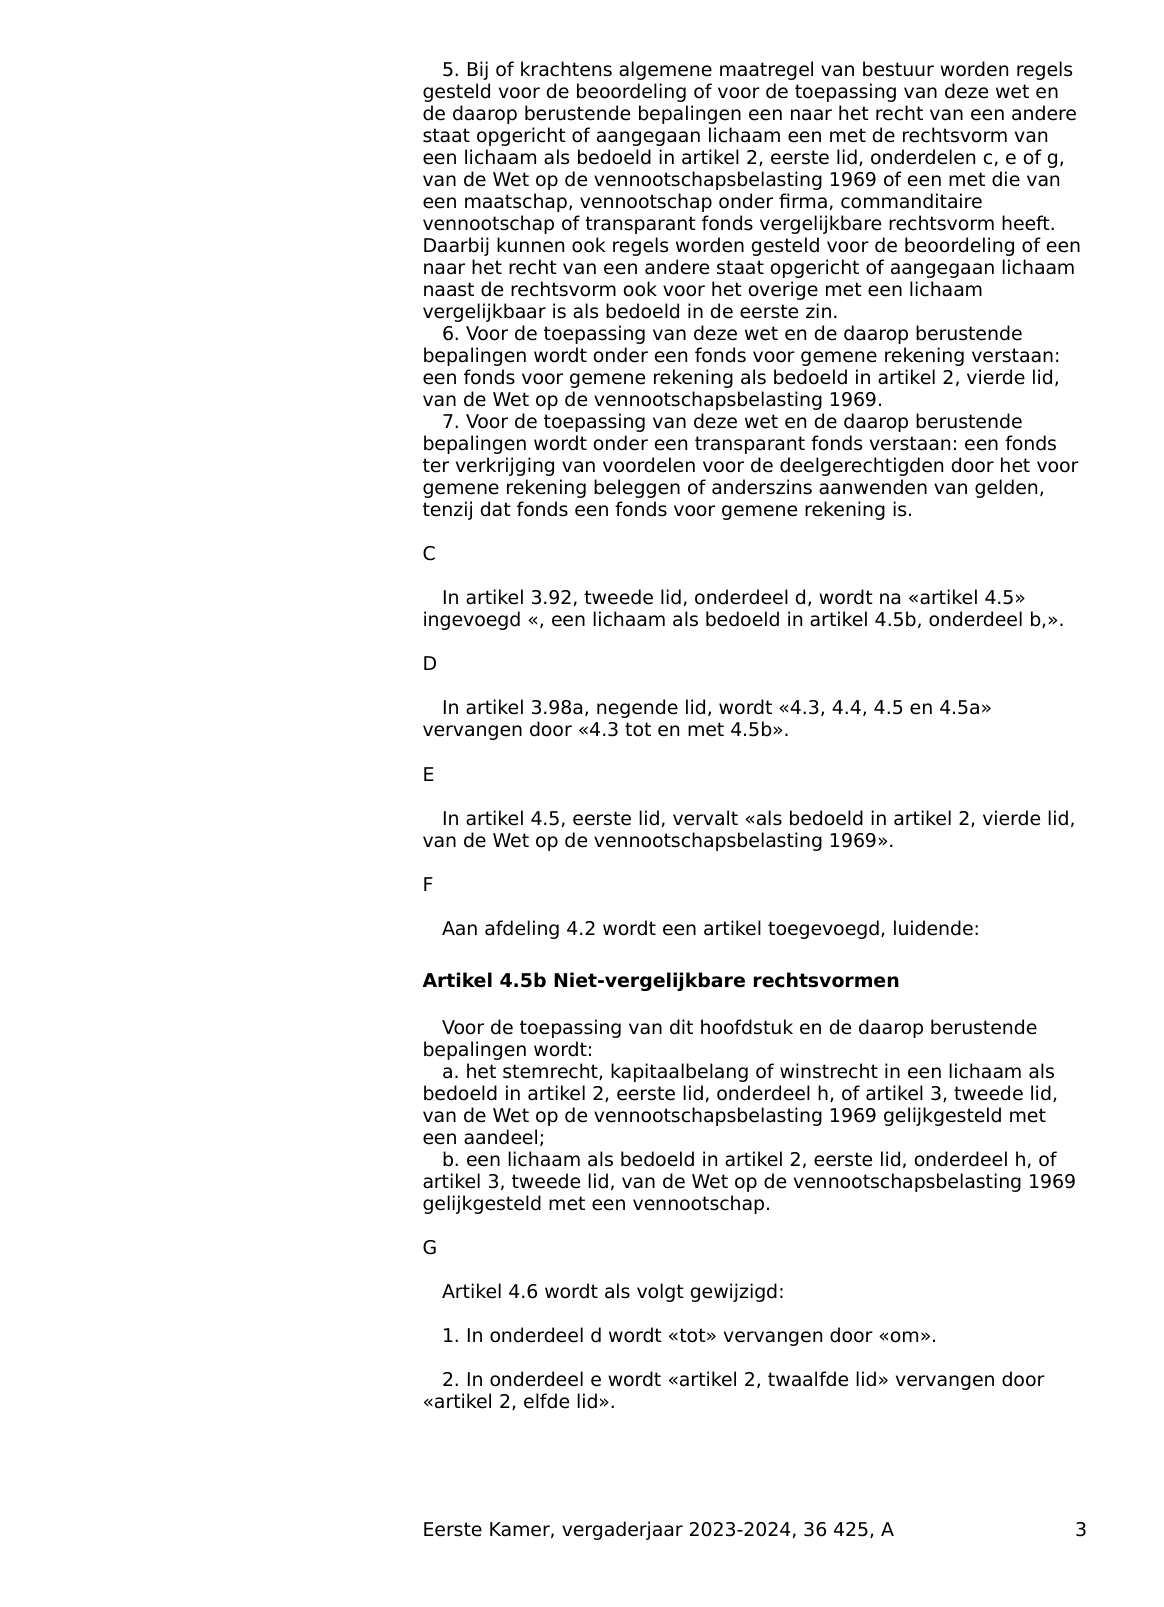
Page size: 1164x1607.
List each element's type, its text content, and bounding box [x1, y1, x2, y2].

text C [422, 543, 1087, 565]
text a. het stemrecht, kapitaalbelang of winstrecht in een lichaam als bedoeld in artikel 2, eerste lid, onderdeel h, of artikel 3, tweede lid, van de Wet op de vennootschapsbelasting 1969 gelijkgesteld met een aandeel; [422, 1061, 1087, 1149]
text 5. Bij of krachtens algemene maatregel van bestuur worden regels gesteld voor de beoordeling of voor de toepassing van deze wet en de daarop berustende bepalingen een naar het recht van een andere staat opgericht of aangegaan lichaam een met de rechtsvorm van een lichaam als bedoeld in artikel 2, eerste lid, onderdelen c, e of g, van de Wet op de vennootschapsbelasting 1969 of een met die van een maatschap, vennootschap onder firma, commanditaire vennootschap of transparant fonds vergelijkbare rechtsvorm heeft. Daarbij kunnen ook regels worden gesteld voor de beoordeling of een naar het recht van een andere staat opgericht of aangegaan lichaam naast de rechtsvorm ook voor het overige met een lichaam vergelijkbaar is als bedoeld in de eerste zin. [422, 59, 1087, 323]
text G [422, 1237, 1087, 1259]
text 7. Voor de toepassing van deze wet en de daarop berustende bepalingen wordt onder een transparant fonds verstaan: een fonds ter verkrijging van voordelen voor de deelgerechtigden door het voor gemene rekening beleggen of anderszins aanwenden van gelden, tenzij dat fonds een fonds voor gemene rekening is. [422, 411, 1087, 521]
subtitle Artikel 4.5b Niet-vergelijkbare rechtsvormen [422, 970, 1087, 992]
text 2. In onderdeel e wordt «artikel 2, twaalfde lid» vervangen door «artikel 2, elfde lid». [422, 1369, 1087, 1413]
text Aan afdeling 4.2 wordt een artikel toegevoegd, luidende: [422, 918, 1087, 940]
text In artikel 4.5, eerste lid, vervalt «als bedoeld in artikel 2, vierde lid, van de Wet op de vennootschapsbelasting 1969». [422, 808, 1087, 852]
text In artikel 3.98a, negende lid, wordt «4.3, 4.4, 4.5 en 4.5a» vervangen door «4.3 tot en met 4.5b». [422, 697, 1087, 741]
text In artikel 3.92, tweede lid, onderdeel d, wordt na «artikel 4.5» ingevoegd «, een lichaam als bedoeld in artikel 4.5b, onderdeel b,». [422, 587, 1087, 631]
text F [422, 874, 1087, 896]
text 1. In onderdeel d wordt «tot» vervangen door «om». [422, 1325, 1087, 1347]
text Voor de toepassing van dit hoofdstuk en de daarop berustende bepalingen wordt: [422, 1017, 1087, 1061]
text D [422, 653, 1087, 675]
text 6. Voor de toepassing van deze wet en de daarop berustende bepalingen wordt onder een fonds voor gemene rekening verstaan: een fonds voor gemene rekening als bedoeld in artikel 2, vierde lid, van de Wet op de vennootschapsbelasting 1969. [422, 323, 1087, 411]
text E [422, 763, 1087, 785]
text b. een lichaam als bedoeld in artikel 2, eerste lid, onderdeel h, of artikel 3, tweede lid, van de Wet op de vennootschapsbelasting 1969 gelijkgesteld met een vennootschap. [422, 1149, 1087, 1215]
text Artikel 4.6 wordt als volgt gewijzigd: [422, 1281, 1087, 1303]
